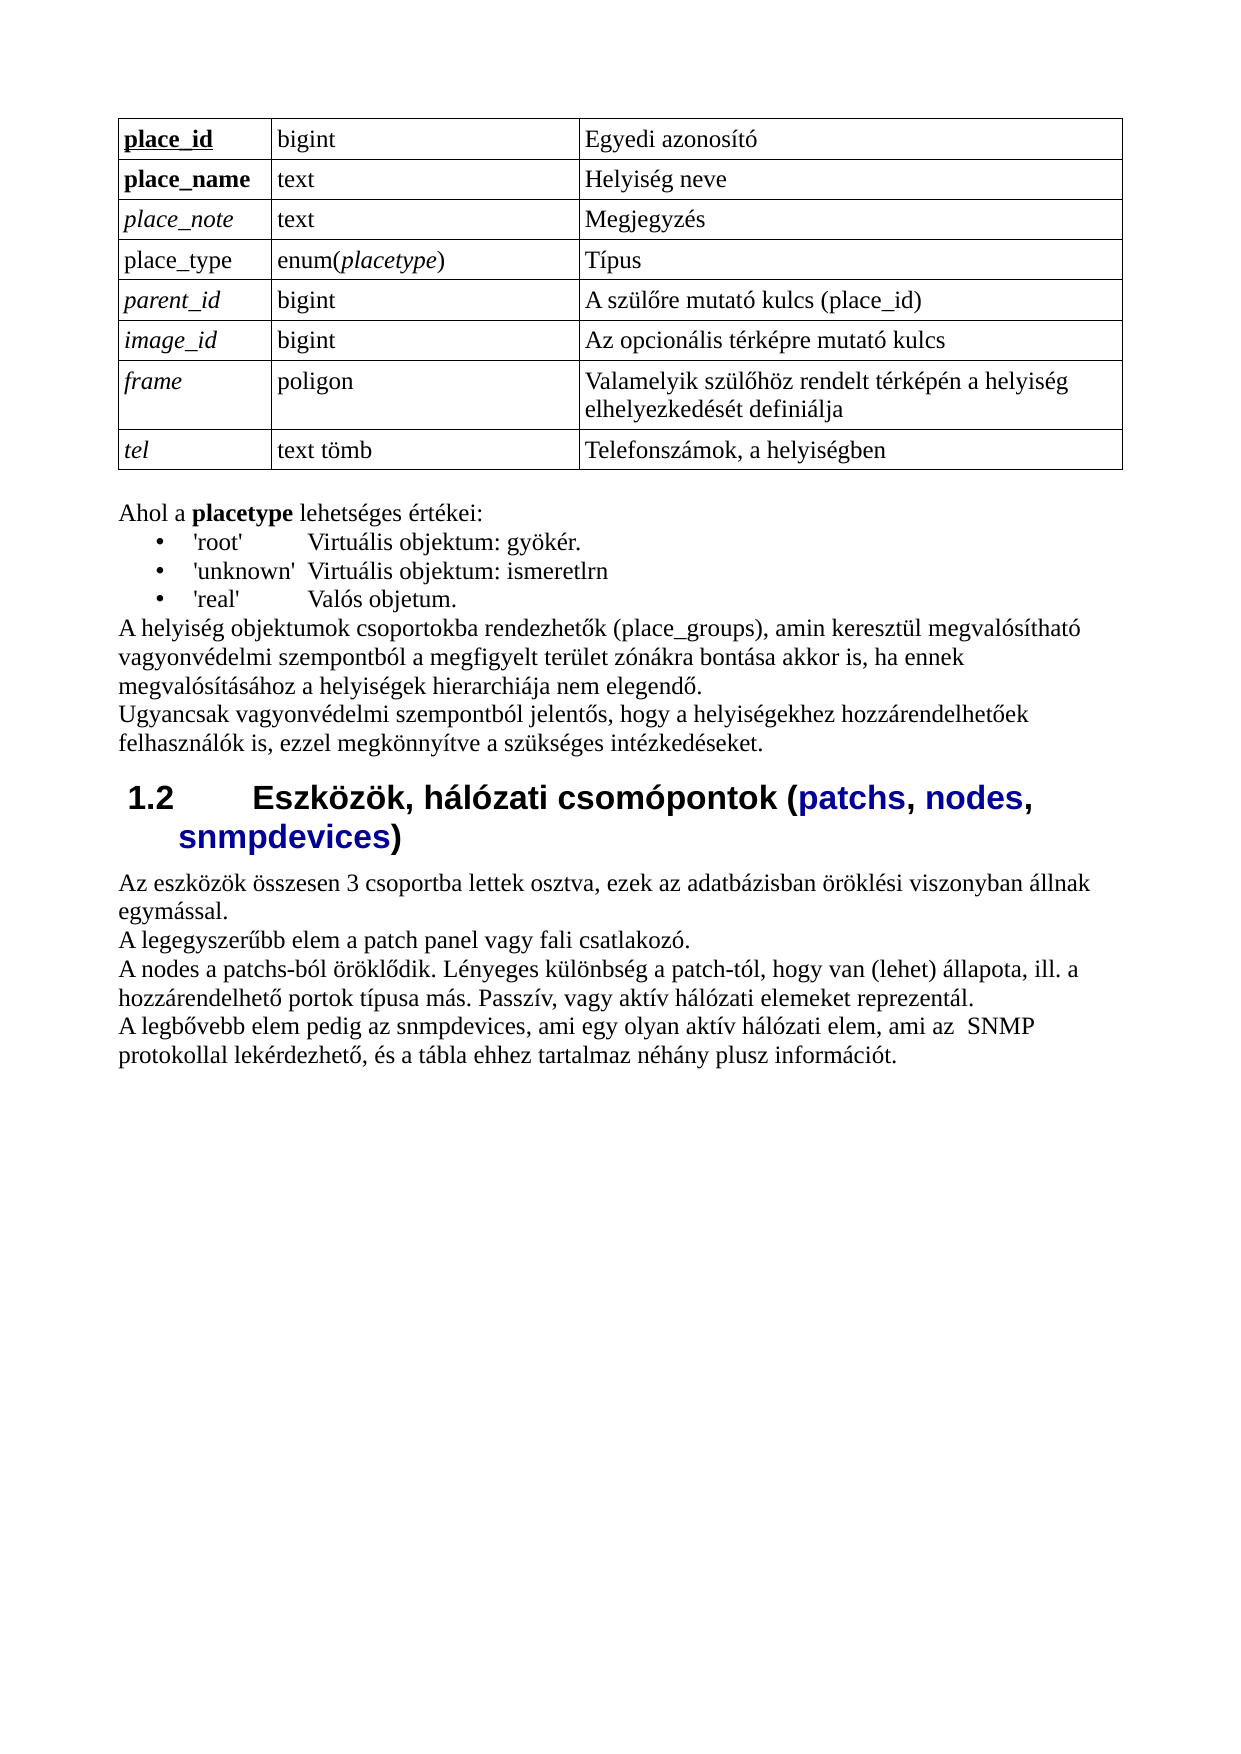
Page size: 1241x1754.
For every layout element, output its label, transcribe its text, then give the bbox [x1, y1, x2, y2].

list 'unknown' Virtuális objektum: ismeretlrn [156, 556, 1122, 584]
text Az eszközök összesen 3 csoportba lettek osztva, ezek az adatbázisban öröklési viszonyban állnak egymással. [118, 868, 1122, 925]
table_cell Az opcionális térképre mutató kulcs [580, 321, 1122, 360]
table_cell image_id [119, 321, 271, 360]
list 'real' Valós objetum. [156, 584, 1122, 613]
table_cell bigint [272, 321, 579, 360]
list 'root' Virtuális objektum: gyökér. [156, 527, 1122, 556]
table_cell Megjegyzés [580, 200, 1122, 239]
table_cell text [272, 160, 579, 199]
text Ugyancsak vagyonvédelmi szempontból jelentős, hogy a helyiségekhez hozzárendelhetőek felhasználók is, ezzel megkönnyítve a szükséges intézkedéseket. [118, 699, 1122, 757]
text A nodes a patchs-ból öröklődik. Lényeges különbség a patch-tól, hogy van (lehet) állapota, ill. a hozzárendelhető portok típusa más. Passzív, vagy aktív hálózati elemeket reprezentál. [118, 954, 1122, 1011]
subtitle Eszközök, hálózati csomópontok (patchs, nodes, snmpdevices) [118, 778, 1122, 855]
table_cell Valamelyik szülőhöz rendelt térképén a helyiség elhelyezkedését definiálja [580, 361, 1122, 429]
table_header bigint [272, 119, 579, 158]
table_cell Típus [580, 240, 1122, 279]
table_cell place_name [119, 160, 271, 199]
table_cell frame [119, 361, 271, 429]
table_cell tel [119, 430, 271, 469]
table_cell place_type [119, 240, 271, 279]
table_cell parent_id [119, 280, 271, 320]
table_header place_id [119, 119, 271, 158]
table_cell bigint [272, 280, 579, 320]
table_cell Helyiség neve [580, 160, 1122, 199]
table_cell text [272, 200, 579, 239]
text A legbővebb elem pedig az snmpdevices, ami egy olyan aktív hálózati elem, ami az SNMP protokollal lekérdezhető, és a tábla ehhez tartalmaz néhány plusz információt. [118, 1011, 1122, 1069]
text A helyiség objektumok csoportokba rendezhetők (place_groups), amin keresztül megvalósítható vagyonvédelmi szempontból a megfigyelt terület zónákra bontása akkor is, ha ennek megvalósításához a helyiségek hierarchiája nem elegendő. [118, 613, 1122, 699]
table_cell place_note [119, 200, 271, 239]
text Ahol a placetype lehetséges értékei: [118, 498, 1122, 527]
text A legegyszerűbb elem a patch panel vagy fali csatlakozó. [118, 925, 1122, 954]
table_cell enum(placetype) [272, 240, 579, 279]
table_cell poligon [272, 361, 579, 429]
table_cell text tömb [272, 430, 579, 469]
table_header Egyedi azonosító [580, 119, 1122, 158]
table_cell Telefonszámok, a helyiségben [580, 430, 1122, 469]
table_cell A szülőre mutató kulcs (place_id) [580, 280, 1122, 320]
